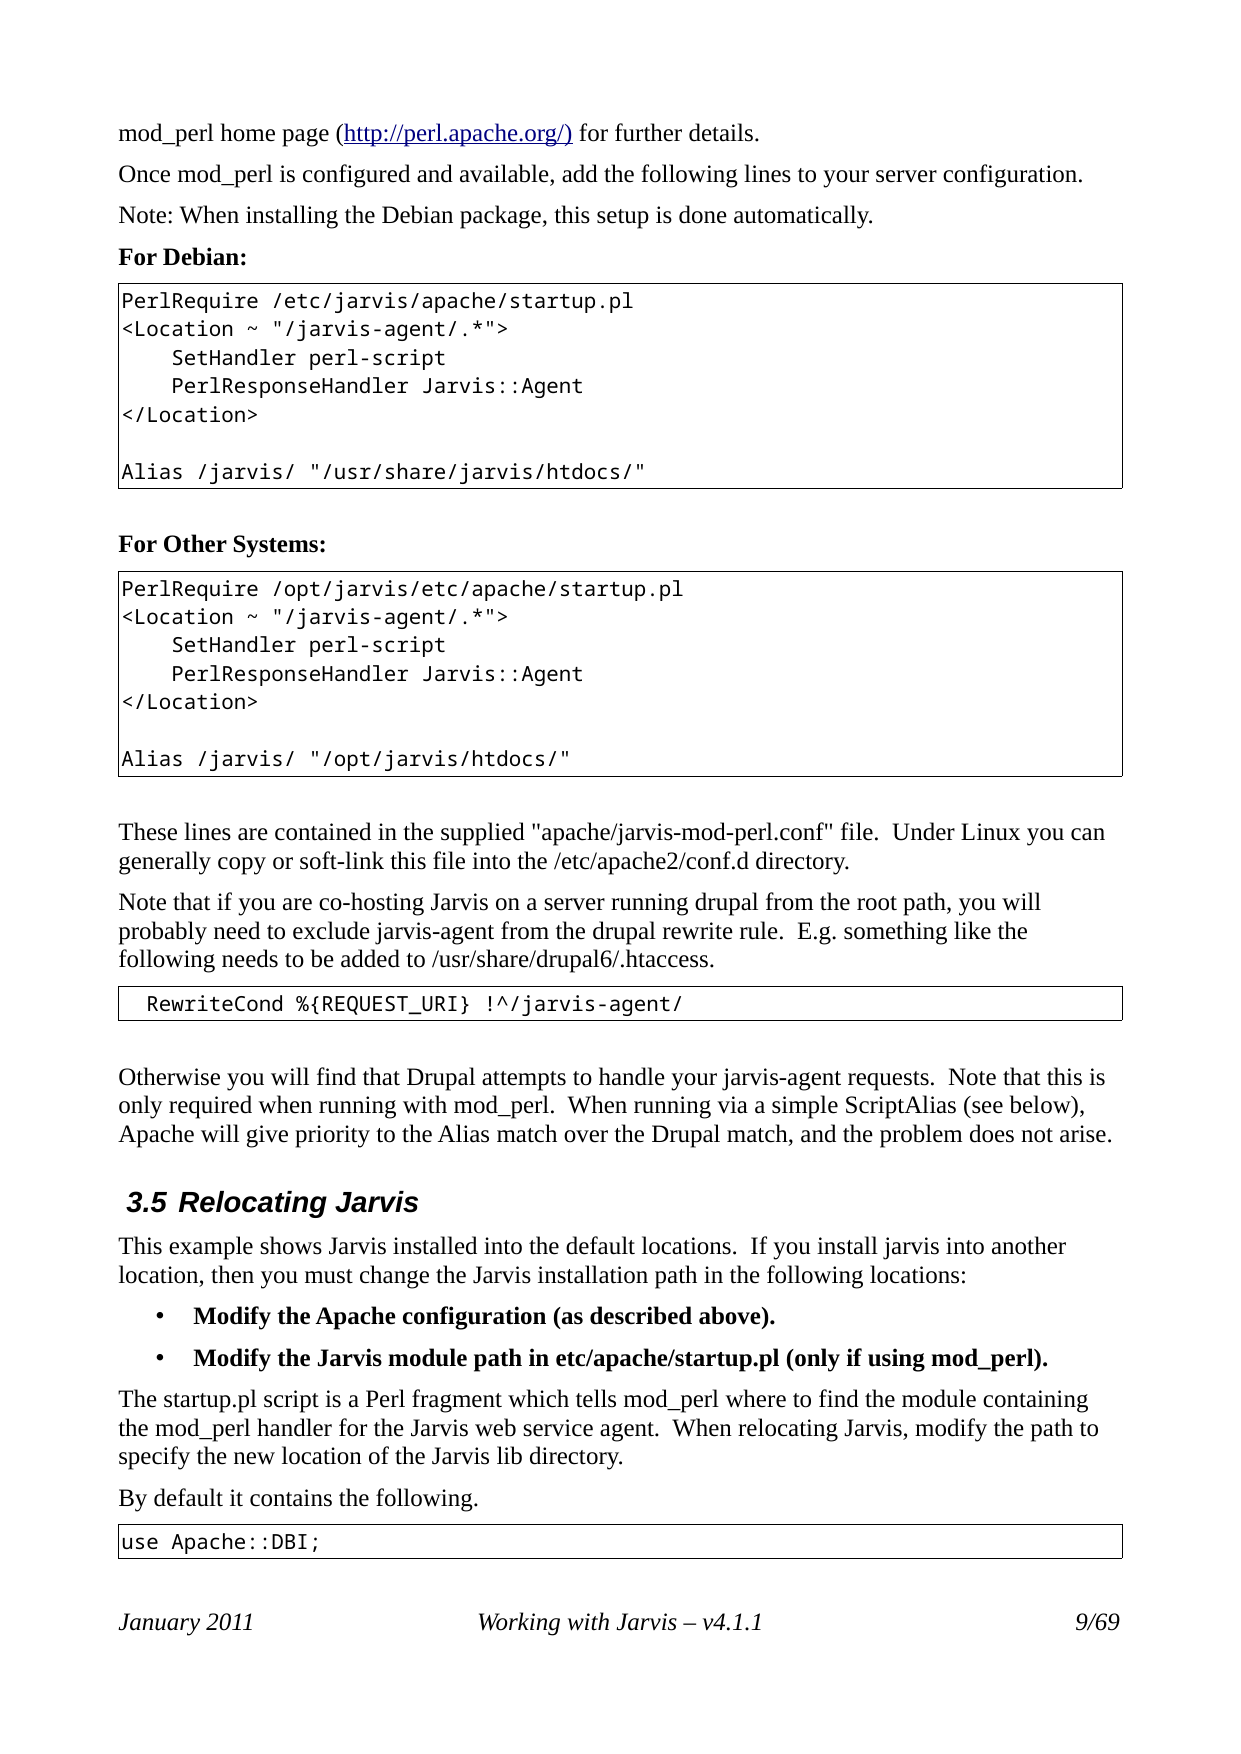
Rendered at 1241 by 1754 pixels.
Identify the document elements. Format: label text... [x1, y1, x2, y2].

text </Location> [119, 397, 1122, 428]
text For Debian: [118, 242, 1122, 271]
text Otherwise you will find that Drupal attempts to handle your jarvis-agent requests. Note that this is only required when running with mod_perl. When running via a simple ScriptAlias (see below), Apache will give priority to the Alias match over the Drupal match, and the problem does not arise. [118, 1062, 1122, 1148]
text This example shows Jarvis installed into the default locations. If you install jarvis into another location, then you must change the Jarvis installation path in the following locations: [118, 1231, 1122, 1289]
list Modify the Apache configuration (as described above). [156, 1301, 1122, 1330]
text Note that if you are co-hosting Jarvis on a server running drupal from the root path, you will probably need to exclude jarvis-agent from the drupal rewrite rule. E.g. something like the following needs to be added to /usr/share/drupal6/.htaccess. [118, 887, 1122, 973]
text <Location ~ "/jarvis-agent/.*"> [119, 599, 1122, 628]
text Note: When installing the Debian package, this setup is done automatically. [118, 201, 1122, 229]
text For Other Systems: [118, 529, 1122, 558]
text PerlRequire /etc/jarvis/apache/startup.pl [119, 284, 1122, 312]
text By default it contains the following. [118, 1483, 1122, 1511]
subtitle Relocating Jarvis [118, 1185, 1122, 1219]
text </Location> [119, 684, 1122, 716]
text SetHandler perl-script [119, 340, 1122, 368]
text SetHandler perl-script [119, 628, 1122, 656]
text PerlResponseHandler Jarvis::Agent [119, 368, 1122, 397]
text mod_perl home page (http://perl.apache.org/) for further details. [118, 118, 1122, 147]
list Modify the Jarvis module path in etc/apache/startup.pl (only if using mod_perl). [156, 1343, 1122, 1371]
text PerlResponseHandler Jarvis::Agent [119, 656, 1122, 684]
text Alias /jarvis/ "/usr/share/jarvis/htdocs/" [119, 454, 1122, 488]
text PerlRequire /opt/jarvis/etc/apache/startup.pl [119, 572, 1122, 599]
text use Apache::DBI; [119, 1525, 1122, 1558]
text Alias /jarvis/ "/opt/jarvis/htdocs/" [119, 741, 1122, 776]
text <Location ~ "/jarvis-agent/.*"> [119, 312, 1122, 340]
text The startup.pl script is a Perl fragment which tells mod_perl where to find the module containing the mod_perl handler for the Jarvis web service agent. When relocating Jarvis, modify the path to specify the new location of the Jarvis lib directory. [118, 1384, 1122, 1470]
text RewriteCond %{REQUEST_URI} !^/jarvis-agent/ [119, 987, 1122, 1020]
text These lines are contained in the supplied "apache/jarvis-mod-perl.conf" file. Under Linux you can generally copy or soft-link this file into the /etc/apache2/conf.d directory. [118, 817, 1122, 874]
text Once mod_perl is configured and available, add the following lines to your server configuration. [118, 159, 1122, 188]
